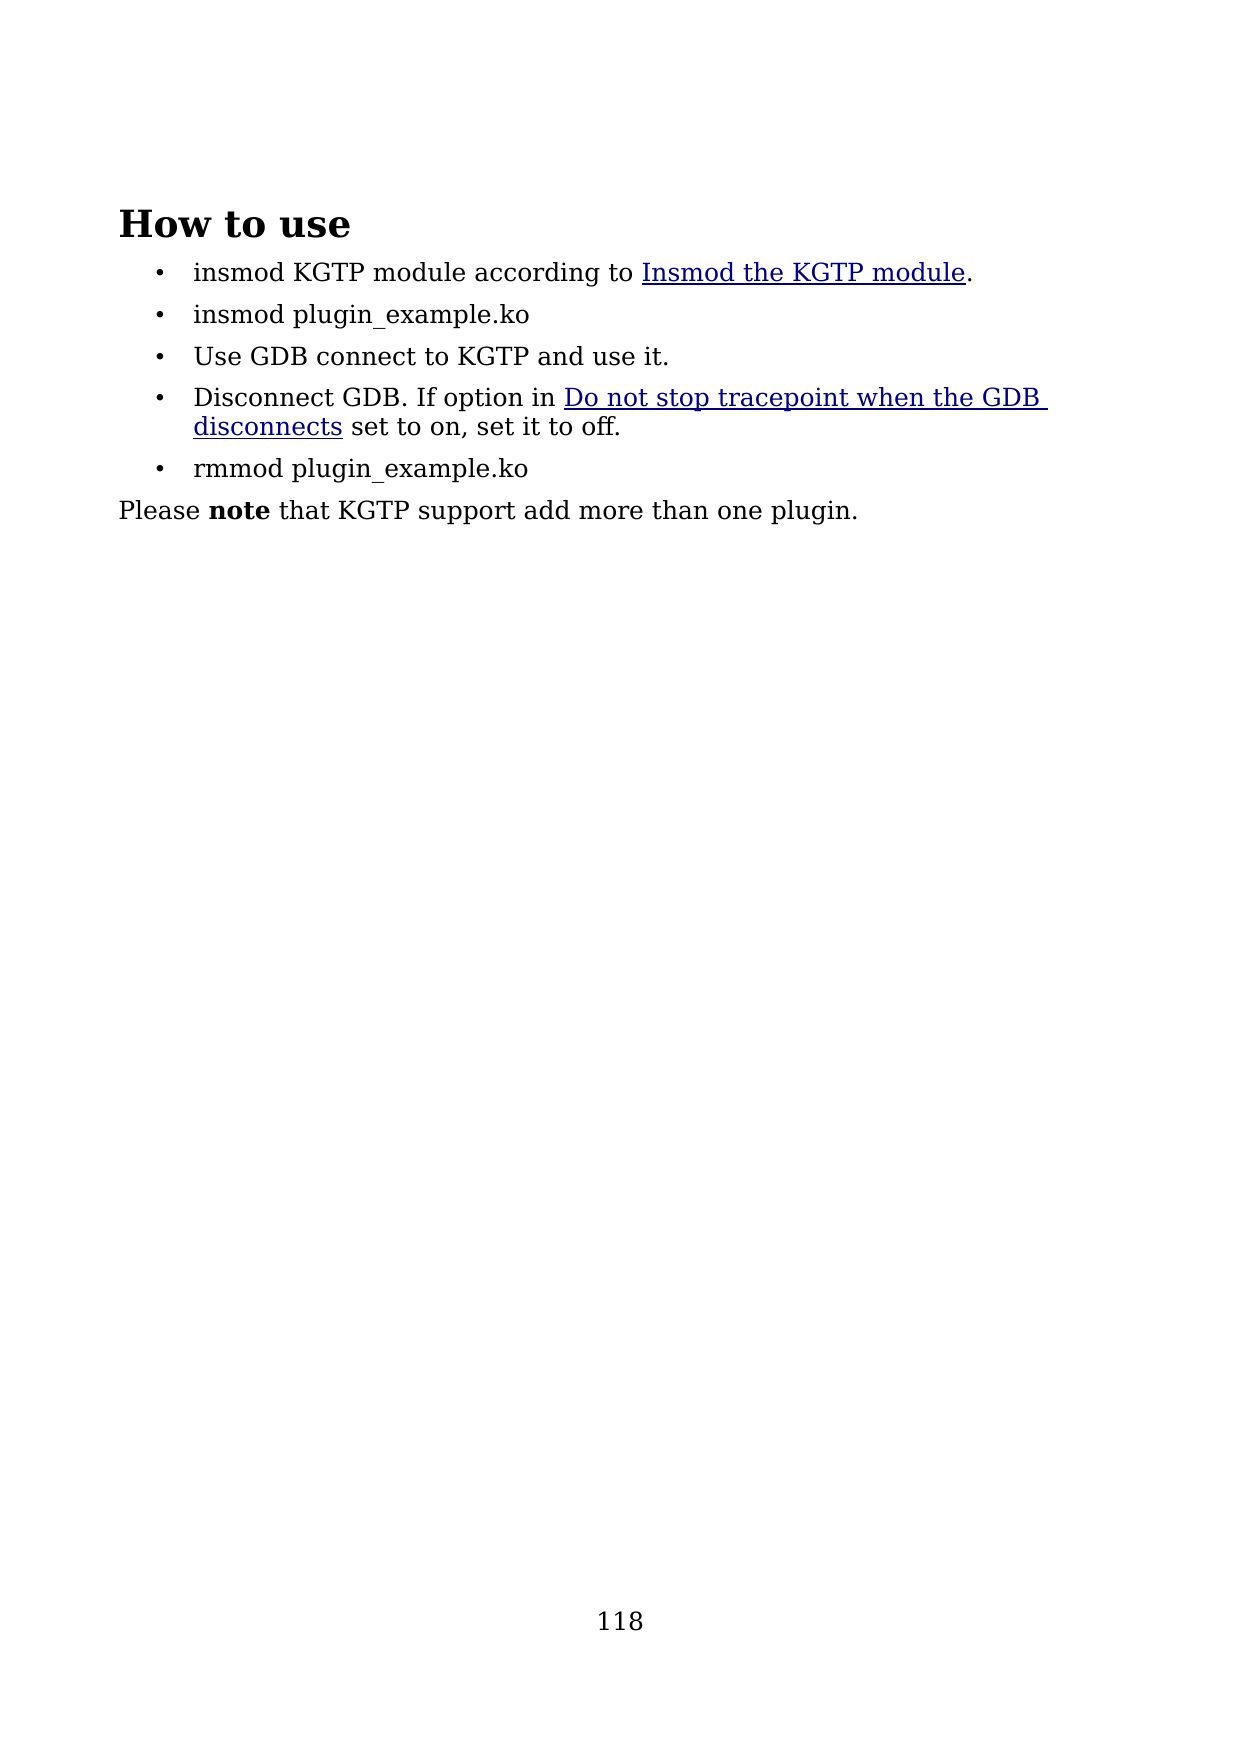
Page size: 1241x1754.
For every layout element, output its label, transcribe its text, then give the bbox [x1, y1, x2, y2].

list Use GDB connect to KGTP and use it. [156, 342, 1122, 371]
list insmod plugin_example.ko [156, 300, 1122, 329]
subtitle How to use [118, 202, 1122, 246]
list Disconnect GDB. If option in Do not stop tracepoint when the GDB disconnects set to on, set it to off. [156, 383, 1122, 442]
text Please note that KGTP support add more than one plugin. [118, 496, 1122, 525]
list rmmod plugin_example.ko [156, 454, 1122, 483]
list insmod KGTP module according to Insmod the KGTP module. [156, 258, 1122, 287]
